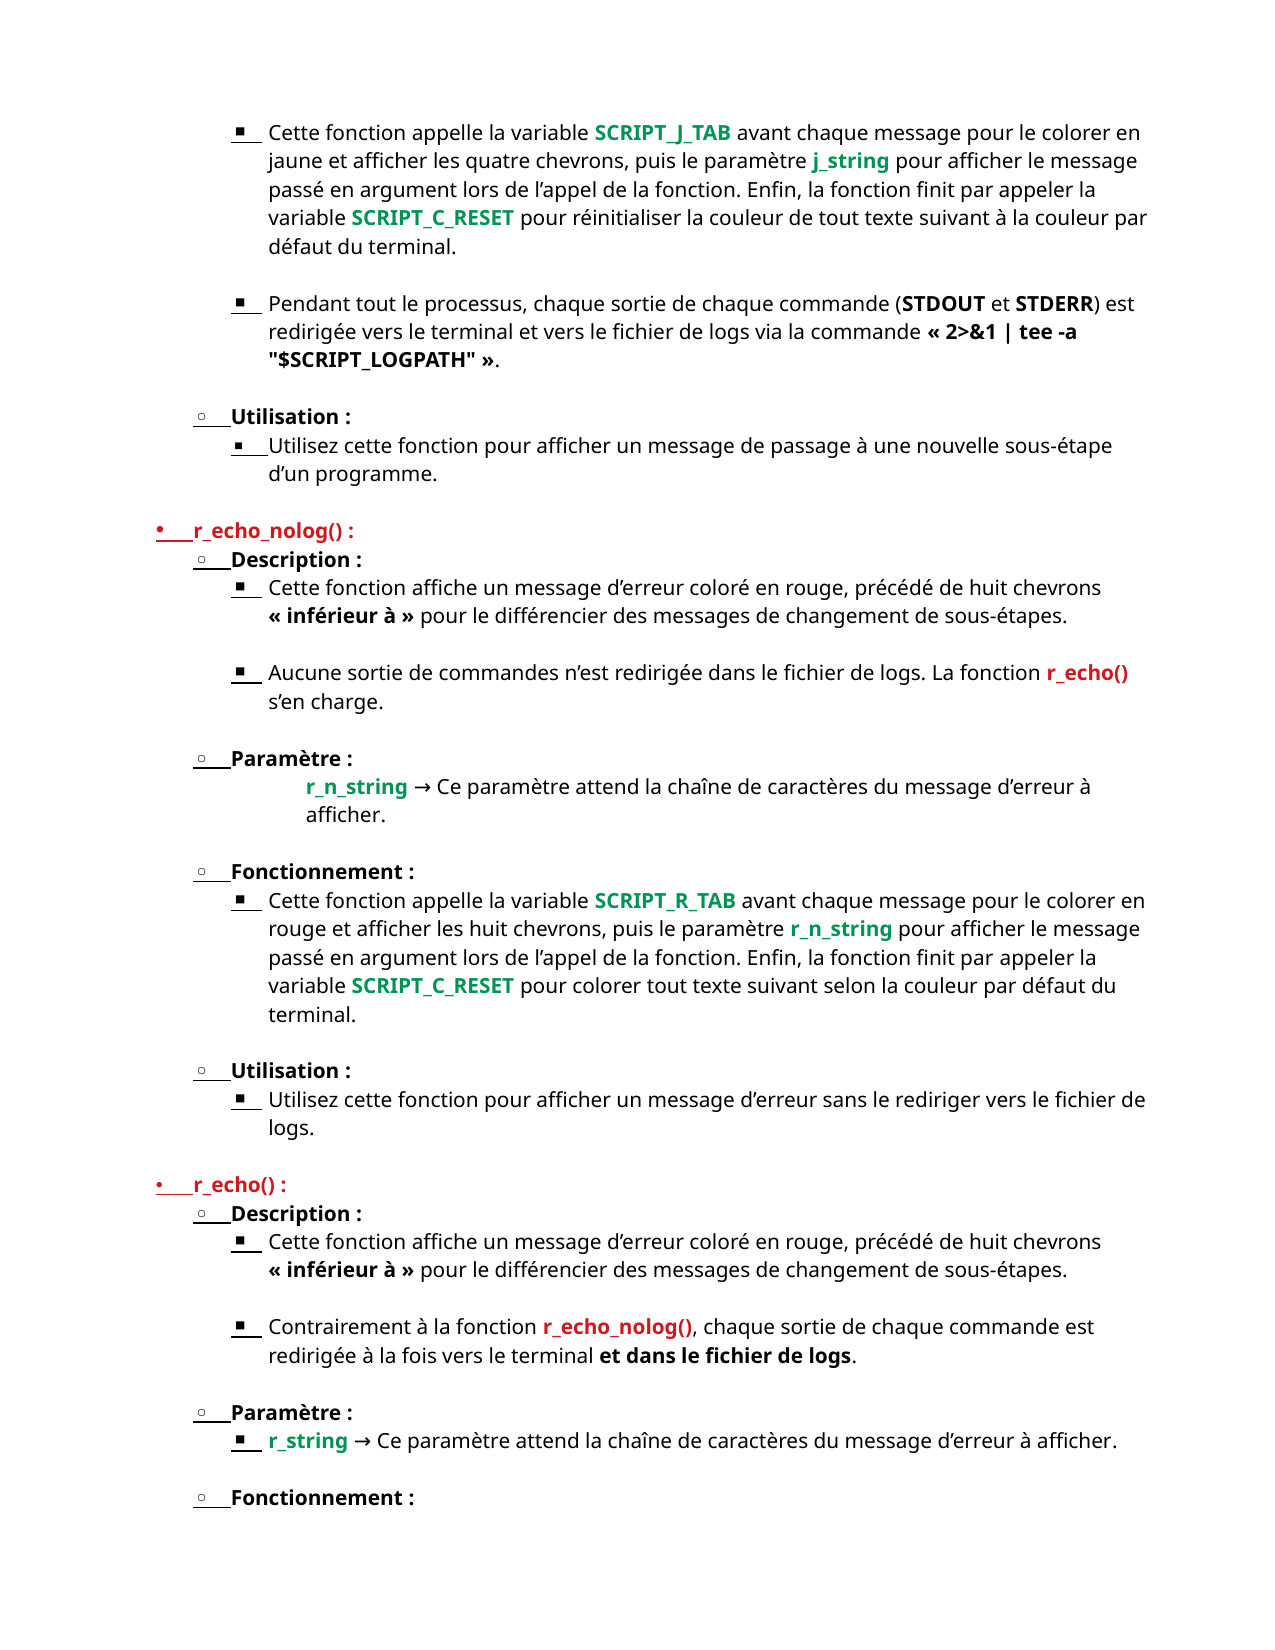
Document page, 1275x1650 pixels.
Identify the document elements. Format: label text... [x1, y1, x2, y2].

list Description : [193, 545, 1157, 573]
list Contrairement à la fonction r_echo_nolog(), chaque sortie de chaque commande est redirigée à la fois vers le terminal et dans le fichier de logs. [231, 1312, 1157, 1369]
list Utilisez cette fonction pour afficher un message d’erreur sans le rediriger vers le fichier de logs. [231, 1085, 1157, 1142]
list Description : [193, 1199, 1157, 1227]
list r_echo_nolog() : [156, 516, 1157, 545]
list Paramètre : [193, 1398, 1157, 1426]
list Utilisez cette fonction pour afficher un message de passage à une nouvelle sous-étape d’un programme. [231, 431, 1157, 488]
list Cette fonction affiche un message d’erreur coloré en rouge, précédé de huit chevrons « inférieur à » pour le différencier des messages de changement de sous-étapes. [231, 1227, 1157, 1284]
list Fonctionnement : [193, 1483, 1157, 1512]
list Aucune sortie de commandes n’est redirigée dans le fichier de logs. La fonction r_echo() s’en charge. [231, 658, 1157, 715]
list Utilisation : [193, 402, 1157, 431]
list Cette fonction appelle la variable SCRIPT_R_TAB avant chaque message pour le colorer en rouge et afficher les huit chevrons, puis le paramètre r_n_string pour afficher le message passé en argument lors de l’appel de la fonction. Enfin, la fonction finit par appeler la variable SCRIPT_C_RESET pour colorer tout texte suivant selon la couleur par défaut du terminal. [231, 886, 1157, 1028]
list Utilisation : [193, 1057, 1157, 1085]
list Paramètre : [193, 744, 1157, 772]
list r_echo() : [156, 1170, 1157, 1199]
list Cette fonction affiche un message d’erreur coloré en rouge, précédé de huit chevrons « inférieur à » pour le différencier des messages de changement de sous-étapes. [231, 573, 1157, 630]
list r_string → Ce paramètre attend la chaîne de caractères du message d’erreur à afficher. [231, 1426, 1157, 1455]
list Pendant tout le processus, chaque sortie de chaque commande (STDOUT et STDERR) est redirigée vers le terminal et vers le fichier de logs via la commande « 2>&1 | tee -a "$SCRIPT_LOGPATH" ». [231, 289, 1157, 374]
list Fonctionnement : [193, 857, 1157, 886]
list Cette fonction appelle la variable SCRIPT_J_TAB avant chaque message pour le colorer en jaune et afficher les quatre chevrons, puis le paramètre j_string pour afficher le message passé en argument lors de l’appel de la fonction. Enfin, la fonction finit par appeler la variable SCRIPT_C_RESET pour réinitialiser la couleur de tout texte suivant à la couleur par défaut du terminal. [231, 118, 1157, 260]
list r_n_string → Ce paramètre attend la chaîne de caractères du message d’erreur à afficher. [268, 772, 1157, 829]
